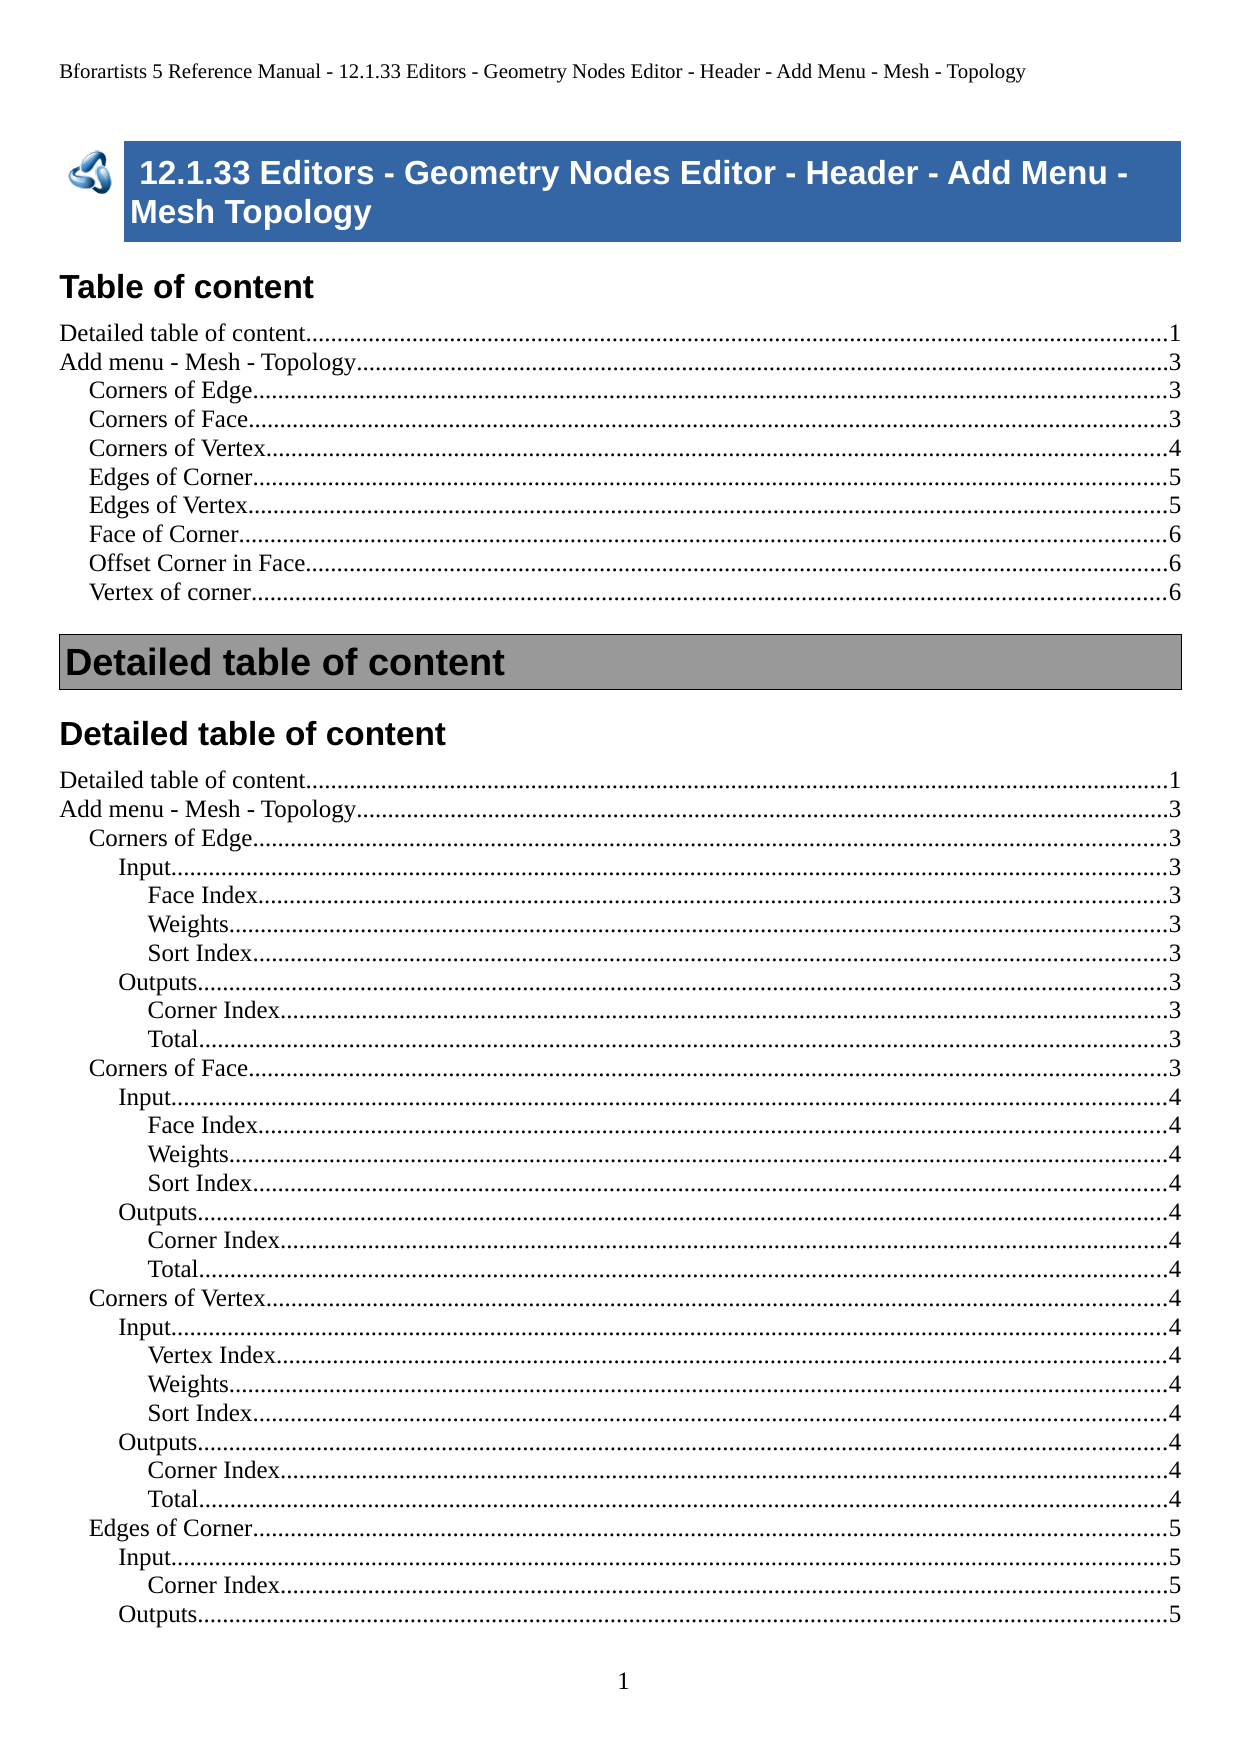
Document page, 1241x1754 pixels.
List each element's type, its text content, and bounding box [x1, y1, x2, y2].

text Add menu - Mesh - Topology 3 [59, 347, 1181, 375]
text Input 3 [118, 852, 1181, 880]
text Vertex of corner 6 [88, 577, 1181, 605]
text Face Index 3 [147, 880, 1181, 909]
text Detailed table of content 1 [59, 318, 1181, 347]
text Vertex Index 4 [147, 1340, 1181, 1369]
text Sort Index 4 [147, 1398, 1181, 1427]
text Edges of Corner 5 [88, 1513, 1181, 1542]
text Corners of Edge 3 [88, 823, 1181, 852]
text Corners of Vertex 4 [88, 1283, 1181, 1312]
text Weights 4 [147, 1369, 1181, 1398]
text Outputs 5 [118, 1599, 1181, 1628]
text Corner Index 4 [147, 1225, 1181, 1254]
text Total 4 [147, 1484, 1181, 1513]
text Total 4 [147, 1254, 1181, 1283]
text Face of Corner 6 [88, 519, 1181, 548]
text Detailed table of content 1 [59, 765, 1181, 794]
text Face Index 4 [147, 1110, 1181, 1139]
text Edges of Corner 5 [88, 462, 1181, 490]
text Sort Index 4 [147, 1168, 1181, 1197]
text Corner Index 3 [147, 995, 1181, 1024]
text Input 4 [118, 1312, 1181, 1340]
table_header Detailed table of content [60, 635, 1181, 689]
subtitle Table of content [59, 267, 1181, 305]
text Total 3 [147, 1024, 1181, 1053]
text Corners of Vertex 4 [88, 433, 1181, 462]
text Corners of Face 3 [88, 1053, 1181, 1082]
text Corner Index 5 [147, 1570, 1181, 1599]
picture [65, 147, 114, 197]
text Add menu - Mesh - Topology 3 [59, 794, 1181, 823]
text Weights 3 [147, 909, 1181, 938]
text Offset Corner in Face 6 [88, 548, 1181, 577]
table_header 12.1.33 Editors - Geometry Nodes Editor - Header - Add Menu - Mesh Topology [124, 141, 1181, 242]
subtitle Detailed table of content [59, 714, 1181, 753]
text Sort Index 3 [147, 938, 1181, 967]
text Corners of Face 3 [88, 404, 1181, 433]
text Edges of Vertex 5 [88, 490, 1181, 519]
text Corners of Edge 3 [88, 375, 1181, 404]
text Outputs 3 [118, 967, 1181, 995]
text Weights 4 [147, 1139, 1181, 1168]
table_header [59, 141, 124, 242]
text Corner Index 4 [147, 1455, 1181, 1484]
text Input 5 [118, 1542, 1181, 1570]
text Outputs 4 [118, 1427, 1181, 1455]
text Input 4 [118, 1082, 1181, 1110]
text Outputs 4 [118, 1197, 1181, 1225]
